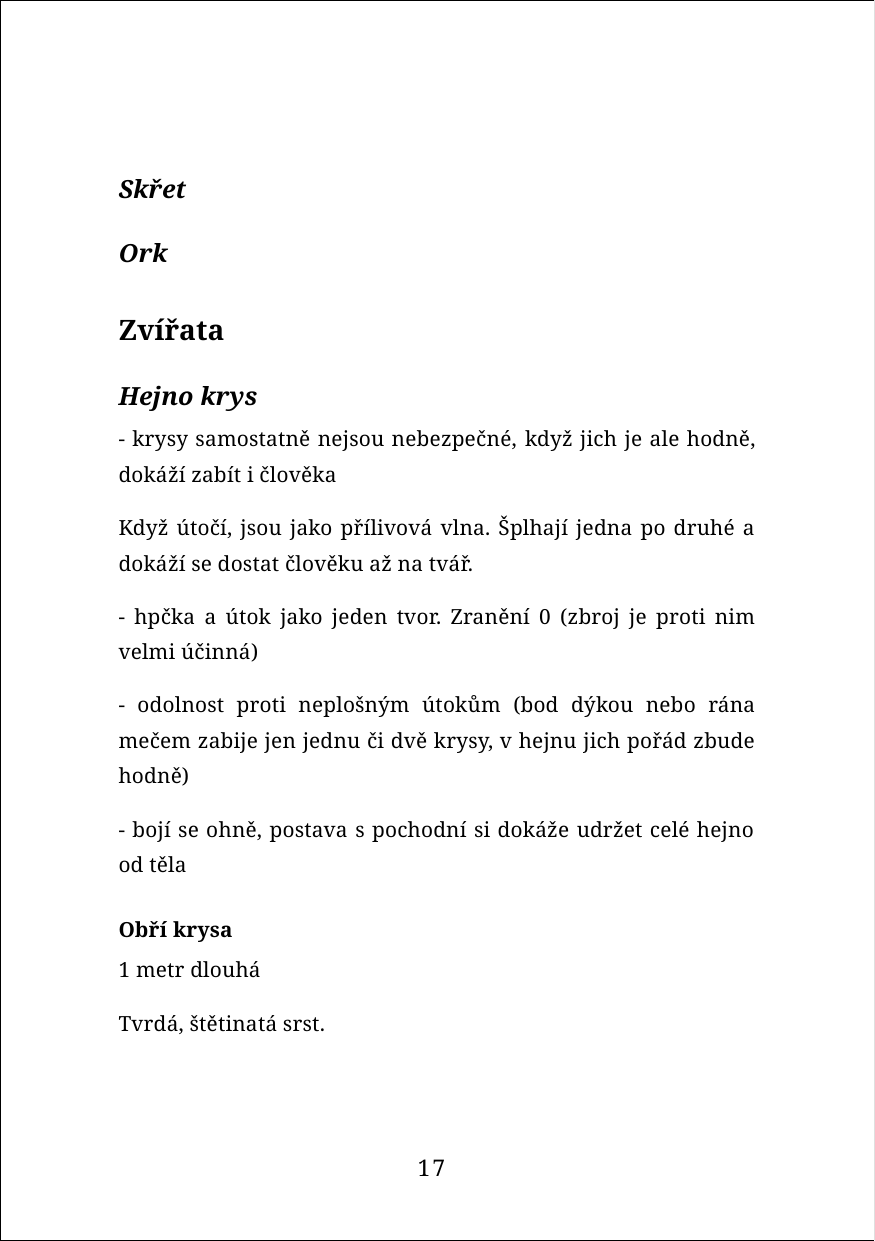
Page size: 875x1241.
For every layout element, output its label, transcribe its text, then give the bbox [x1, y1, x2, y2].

text - odolnost proti neplošným útokům (bod dýkou nebo rána mečem zabije jen jednu či dvě krysy, v hejnu jich pořád zbude hodně) [118, 691, 756, 790]
text Když útočí, jsou jako přílivová vlna. Šplhají jedna po druhé a dokáží se dostat člověku až na tvář. [118, 513, 756, 577]
subtitle Ork [118, 235, 756, 269]
text 1 metr dlouhá [118, 956, 756, 984]
subtitle Skřet [118, 172, 756, 206]
text Tvrdá, štětinatá srst. [118, 1009, 756, 1037]
text - krysy samostatně nejsou nebezpečné, když jich je ale hodně, dokáží zabít i člověka [118, 424, 756, 488]
subtitle Obří krysa [118, 915, 756, 944]
text - bojí se ohně, postava s pochodní si dokáže udržet celé hejno od těla [118, 815, 756, 879]
subtitle Hejno krys [118, 378, 756, 413]
text - hpčka a útok jako jeden tvor. Zranění 0 (zbroj je proti nim velmi účinná) [118, 602, 756, 666]
subtitle Zvířata [118, 311, 756, 349]
